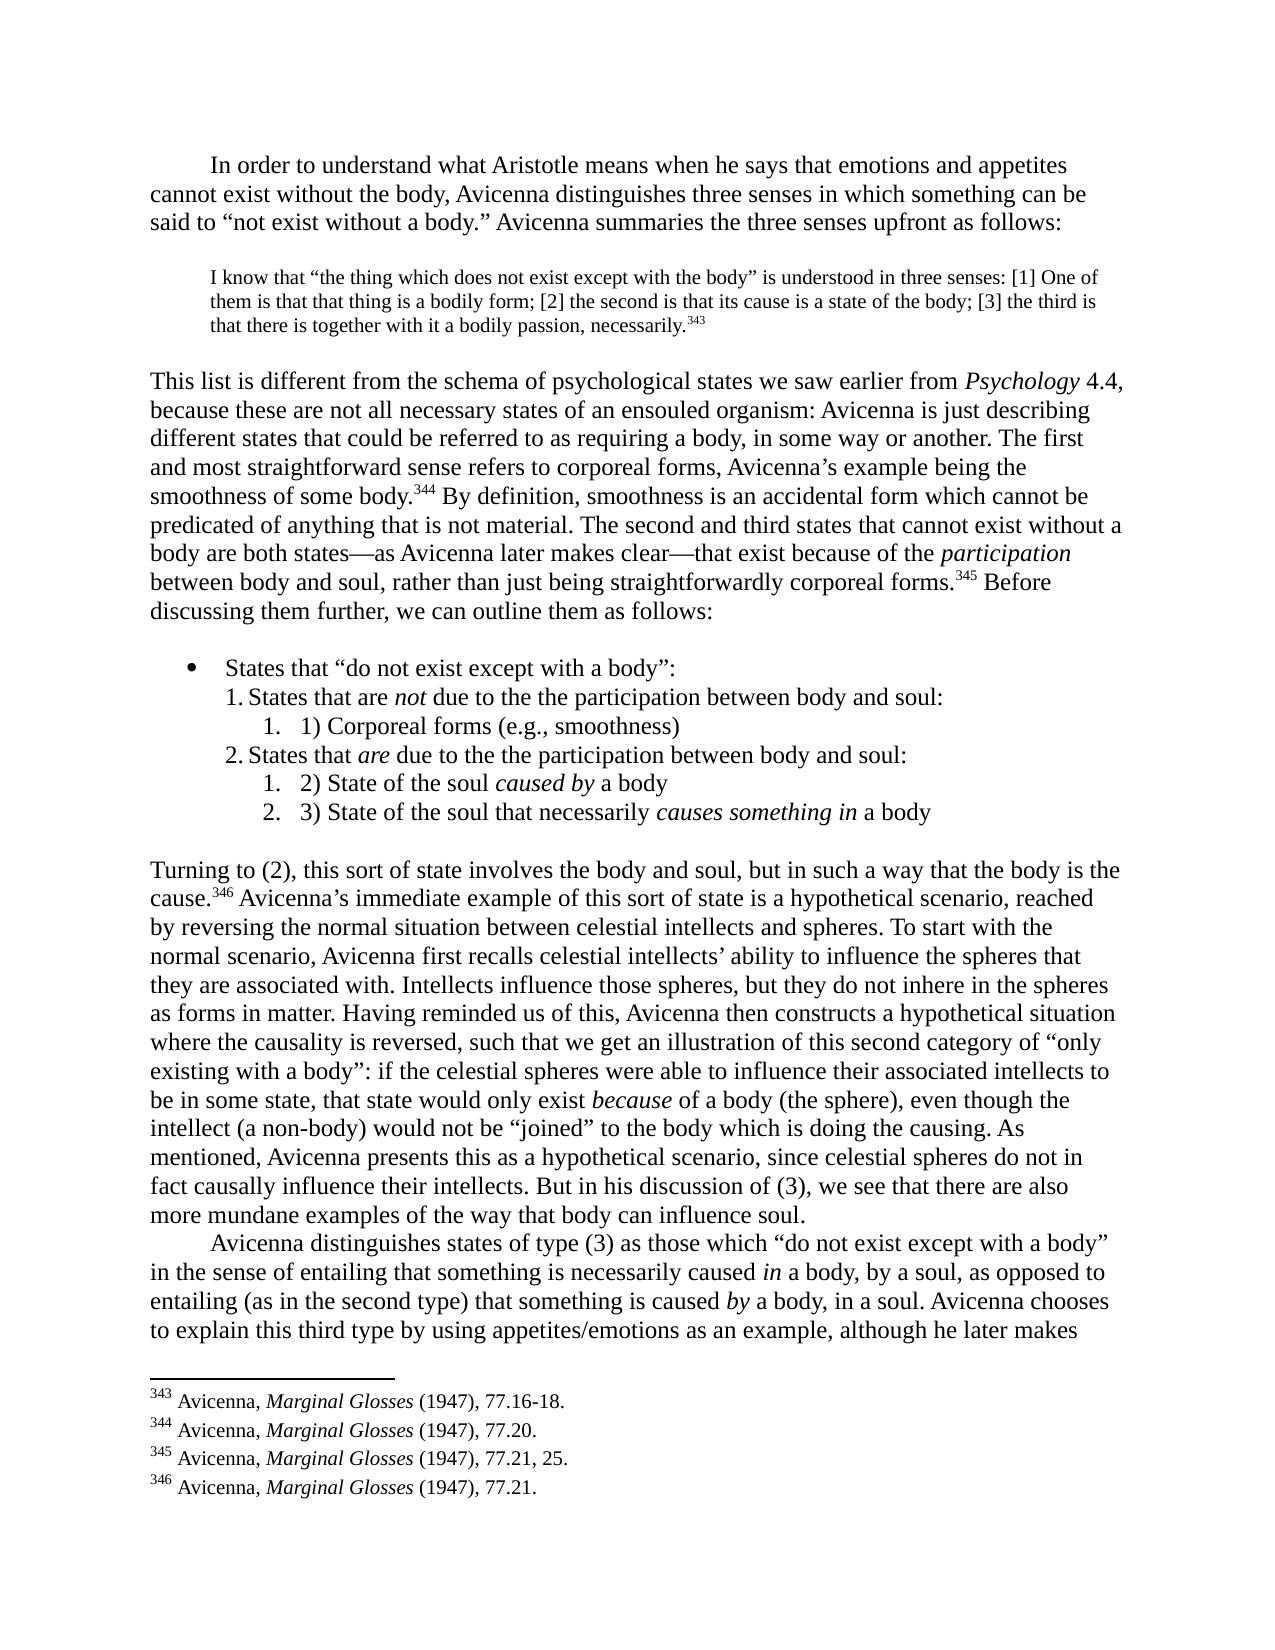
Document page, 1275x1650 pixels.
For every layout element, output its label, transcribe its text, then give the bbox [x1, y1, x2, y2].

list 1) Corporeal forms (e.g., smoothness) [262, 711, 1125, 740]
text Turning to (2), this sort of state involves the body and soul, but in such a way that the body is the cause. Avicenna’s immediate example of this sort of state is a hypothetical scenario, reached by reversing the normal situation between celestial intellects and spheres. To start with the normal scenario, Avicenna first recalls celestial intellects’ ability to influence the spheres that they are associated with. Intellects influence those spheres, but they do not inhere in the spheres as forms in matter. Having reminded us of this, Avicenna then constructs a hypothetical situation where the causality is reversed, such that we get an illustration of this second category of “only existing with a body”: if the celestial spheres were able to influence their associated intellects to be in some state, that state would only exist because of a body (the sphere), even though the intellect (a non-body) would not be “joined” to the body which is doing the causing. As mentioned, Avicenna presents this as a hypothetical scenario, since celestial spheres do not in fact causally influence their intellects. But in his discussion of (3), we see that there are also more mundane examples of the way that body can influence soul. [150, 855, 1125, 1228]
text In order to understand what Aristotle means when he says that emotions and appetites cannot exist without the body, Avicenna distinguishes three senses in which something can be said to “not exist without a body.” Avicenna summaries the three senses upfront as follows: [150, 150, 1125, 236]
list 2) State of the soul caused by a body [262, 768, 1125, 797]
list States that are not due to the the participation between body and soul: [225, 682, 1125, 711]
text Avicenna, Marginal Glosses (1947), 77.21. [150, 1471, 1125, 1500]
text Avicenna, Marginal Glosses (1947), 77.20. [150, 1414, 1125, 1442]
list 3) State of the soul that necessarily causes something in a body [262, 797, 1125, 826]
text Avicenna, Marginal Glosses (1947), 77.21, 25. [150, 1442, 1125, 1471]
list States that “do not exist except with a body”: [187, 653, 1125, 682]
text Avicenna, Marginal Glosses (1947), 77.16-18. [150, 1385, 1125, 1414]
text This list is different from the schema of psychological states we saw earlier from Psychology 4.4, because these are not all necessary states of an ensouled organism: Avicenna is just describing different states that could be referred to as requiring a body, in some way or another. The first and most straightforward sense refers to corporeal forms, Avicenna’s example being the smoothness of some body. By definition, smoothness is an accidental form which cannot be predicated of anything that is not material. The second and third states that cannot exist without a body are both states—as Avicenna later makes clear—that exist because of the participation between body and soul, rather than just being straightforwardly corporeal forms. Before discussing them further, we can outline them as follows: [150, 366, 1125, 625]
text Avicenna distinguishes states of type (3) as those which “do not exist except with a body” in the sense of entailing that something is necessarily caused in a body, by a soul, as opposed to entailing (as in the second type) that something is caused by a body, in a soul. Avicenna chooses to explain this third type by using appetites/emotions as an example, although he later makes [150, 1228, 1125, 1343]
text I know that “the thing which does not exist except with the body” is understood in three senses: [1] One of them is that that thing is a bodily form; [2] the second is that its cause is a state of the body; [3] the third is that there is together with it a bodily passion, necessarily. [210, 265, 1125, 337]
list States that are due to the the participation between body and soul: [225, 740, 1125, 768]
